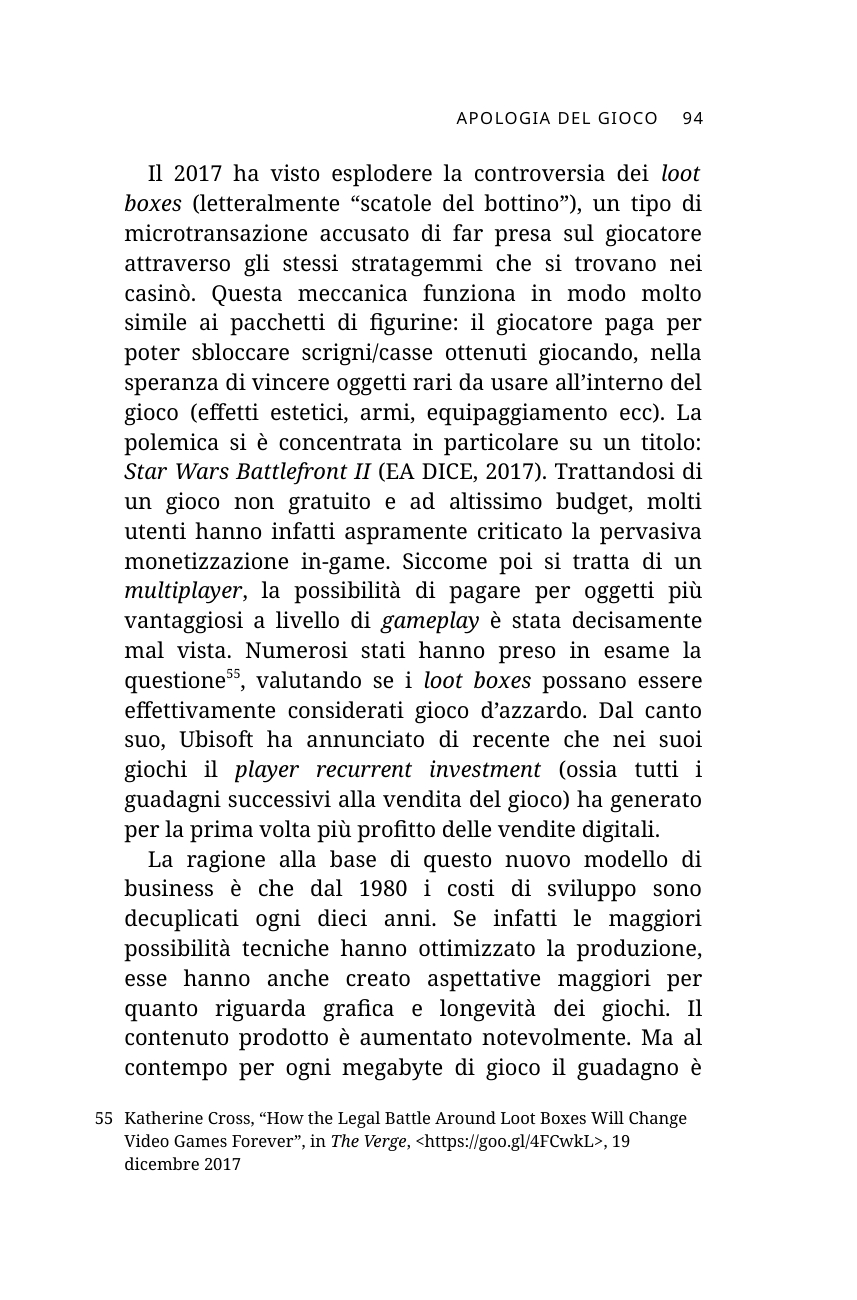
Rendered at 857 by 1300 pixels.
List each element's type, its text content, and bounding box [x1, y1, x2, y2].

text Katherine Cross, “How the Legal Battle Around Loot Boxes Will Change Video Games Forever”, in The Verge, <https://goo.gl/4FCwkL>, 19 dicembre 2017 [94, 1107, 703, 1175]
text Il 2017 ha visto esplodere la controversia dei loot boxes (letteralmente “scatole del bottino”), un tipo di microtransazione accusato di far presa sul giocatore attraverso gli stessi stratagemmi che si trovano nei casinò. Questa meccanica funziona in modo molto simile ai pacchetti di figurine: il giocatore paga per poter sbloccare scrigni/casse ottenuti giocando, nella speranza di vincere oggetti rari da usare all’interno del gioco (effetti estetici, armi, equipaggiamento ecc). La polemica si è concentrata in particolare su un titolo: Star Wars Battlefront II (EA DICE, 2017). Trattandosi di un gioco non gratuito e ad altissimo budget, molti utenti hanno infatti aspramente criticato la pervasiva monetizzazione in-game. Siccome poi si tratta di un multiplayer, la possibilità di pagare per oggetti più vantaggiosi a livello di gameplay è stata decisamente mal vista. Numerosi stati hanno preso in esame la questione, valutando se i loot boxes possano essere effettivamente considerati gioco d’azzardo. Dal canto suo, Ubisoft ha annunciato di recente che nei suoi giochi il player recurrent investment (ossia tutti i guadagni successivi alla vendita del gioco) ha generato per la prima volta più profitto delle vendite digitali. [124, 158, 703, 844]
text La ragione alla base di questo nuovo modello di business è che dal 1980 i costi di sviluppo sono decuplicati ogni dieci anni. Se infatti le maggiori possibilità tecniche hanno ottimizzato la produzione, esse hanno anche creato aspettative maggiori per quanto riguarda grafica e longevità dei giochi. Il contenuto prodotto è aumentato notevolmente. Ma al contempo per ogni megabyte di gioco il guadagno è [124, 844, 703, 1082]
